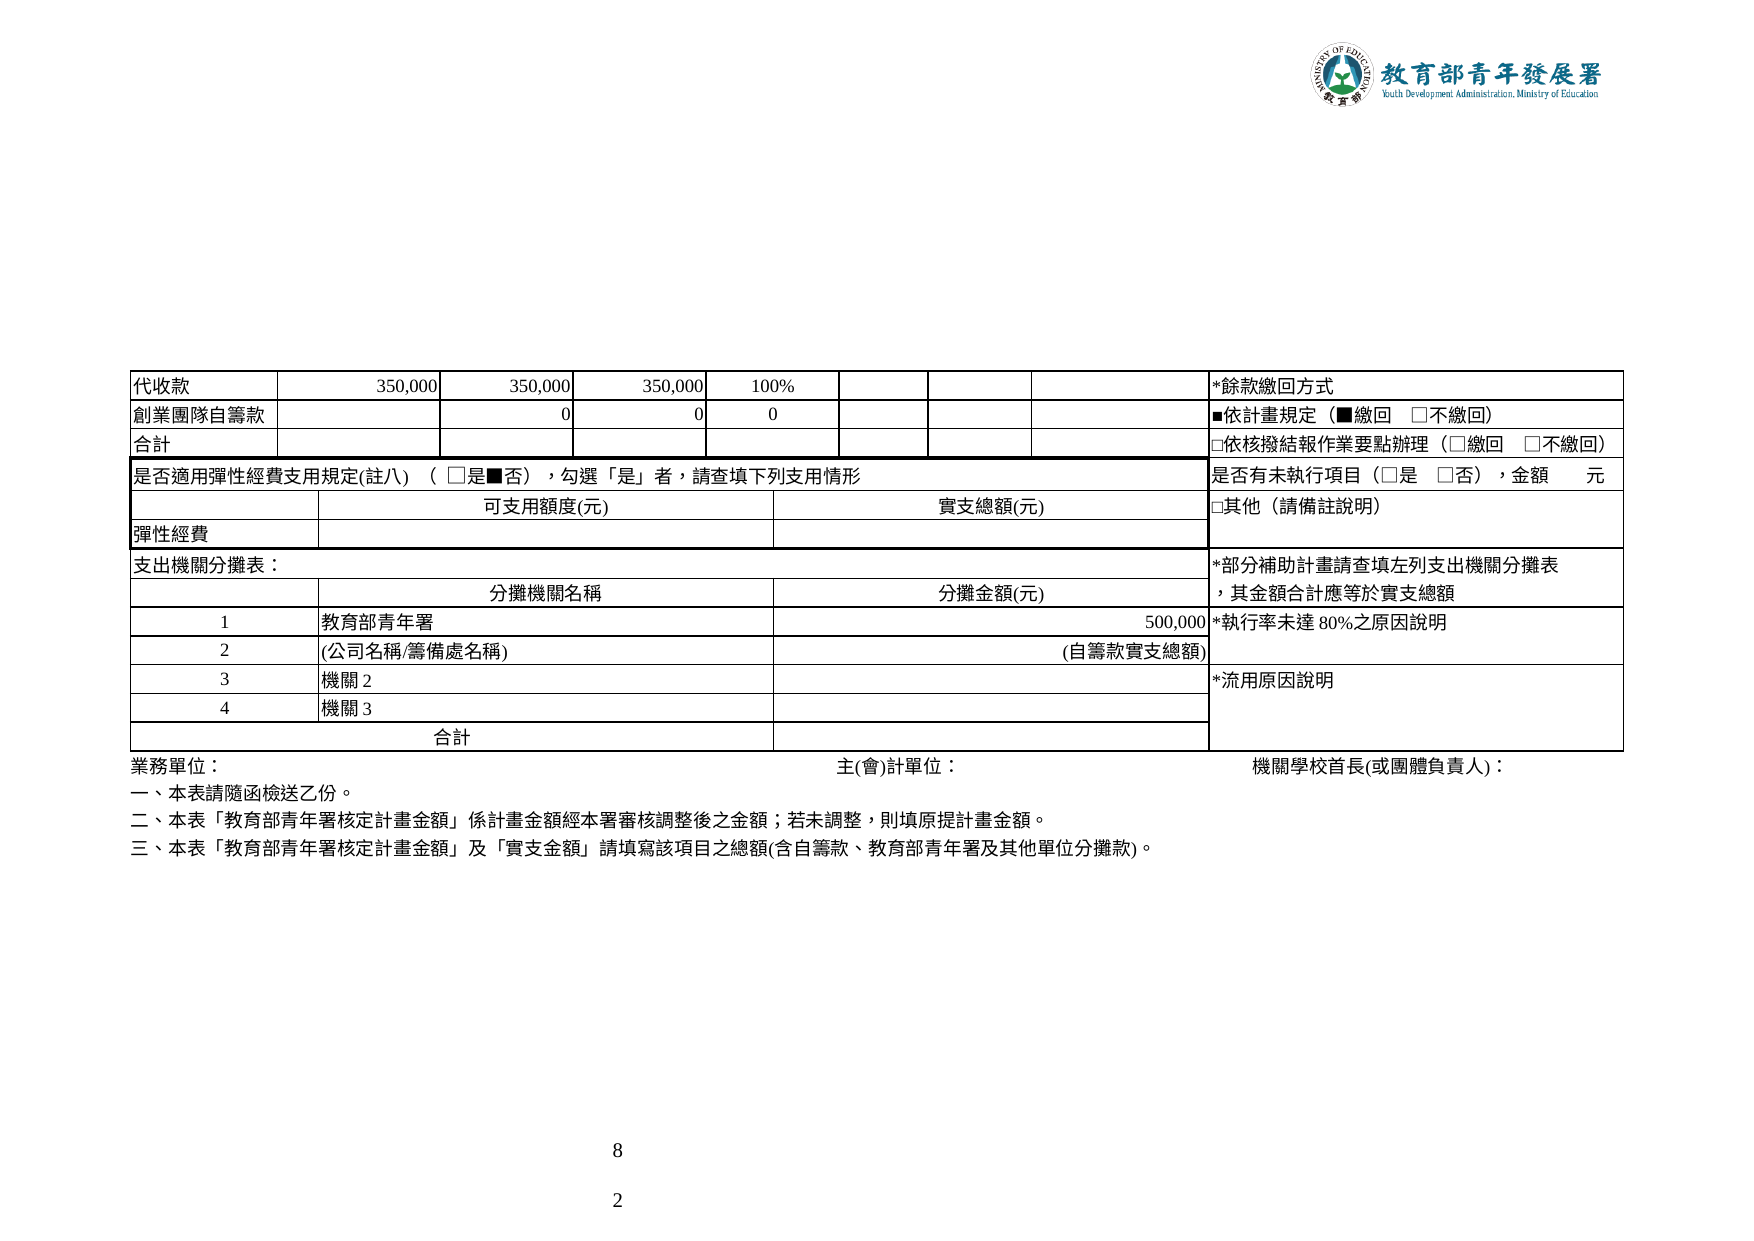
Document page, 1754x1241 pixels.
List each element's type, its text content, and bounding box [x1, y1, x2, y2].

table_cell [1032, 372, 1208, 399]
table_cell *流用原因說明 [1210, 665, 1623, 750]
table_cell 2 [131, 637, 318, 664]
table_cell [929, 372, 1031, 399]
table_cell 0 [707, 401, 838, 428]
table_cell [774, 723, 1208, 750]
table_cell 0 [574, 401, 705, 428]
table_cell 100% [707, 372, 838, 399]
table_cell 1 [131, 608, 318, 635]
table_cell 是否適用彈性經費支用規定(註八) （ □是■否），勾選「是」者，請查填下列支用情形 [132, 460, 1207, 490]
table_cell [707, 429, 838, 456]
table_cell [840, 429, 927, 456]
table_cell [441, 429, 572, 456]
table_cell 可支用額度(元) [319, 491, 773, 518]
text 三、本表「教育部青年署核定計畫金額」及「實支金額」請填寫該項目之總額(含自籌款、教育部青年署及其他單位分攤款)。 [131, 833, 1623, 860]
table_cell 是否有未執行項目（□是 □否），金額 元 [1210, 458, 1623, 490]
table_cell □依核撥結報作業要點辦理（□繳回 □不繳回） [1210, 429, 1623, 456]
table_cell *執行率未達80%之原因說明 [1210, 608, 1623, 664]
table_cell 350,000 [441, 372, 572, 399]
table_cell [840, 372, 927, 399]
table_cell [132, 491, 318, 518]
table_cell 支出機關分攤表： [131, 550, 1208, 577]
table_cell 代收款 [131, 372, 277, 399]
table_cell 彈性經費 [132, 520, 318, 547]
text 二、本表「教育部青年署核定計畫金額」係計畫金額經本署審核調整後之金額；若未調整，則填原提計畫金額。 [131, 806, 1623, 833]
table_cell [278, 429, 439, 456]
table_cell [840, 401, 927, 428]
table_cell [1032, 401, 1208, 428]
table_cell 分攤金額(元) [774, 579, 1208, 606]
table_cell (自籌款實支總額) [774, 637, 1208, 664]
table_cell [929, 401, 1031, 428]
table_cell 0 [441, 401, 572, 428]
table_cell 機關2 [319, 665, 773, 692]
table_cell 合計 [131, 723, 773, 750]
table_cell □其他（請備註說明） [1210, 491, 1623, 547]
table_cell 350,000 [278, 372, 439, 399]
table_cell *餘款繳回方式 [1210, 372, 1623, 399]
table_cell [774, 520, 1207, 547]
table_cell [929, 429, 1031, 456]
table_cell [319, 520, 773, 547]
table_cell [774, 665, 1208, 692]
table_cell [278, 401, 439, 428]
table_cell 3 [131, 665, 318, 692]
table_cell 350,000 [574, 372, 705, 399]
table_cell 500,000 [774, 608, 1208, 635]
text 業務單位： 主(會)計單位： 機關學校首長(或團體負責人)： [131, 752, 1623, 779]
table_cell *部分補助計畫請查填左列支出機關分攤表 ，其金額合計應等於實支總額 [1210, 549, 1623, 606]
table_cell (公司名稱/籌備處名稱) [319, 637, 773, 664]
table_cell 教育部青年署 [319, 608, 773, 635]
table_cell 4 [131, 694, 318, 721]
table_cell 實支總額(元) [774, 491, 1207, 518]
table_cell ■依計畫規定（■繳回 □不繳回） [1210, 401, 1623, 428]
table_cell [774, 694, 1208, 721]
table_cell 創業團隊自籌款 [131, 401, 277, 428]
table_cell [131, 579, 318, 606]
table_cell [1032, 429, 1208, 456]
table_cell [574, 429, 705, 456]
table_cell 機關3 [319, 694, 773, 721]
text 一、本表請隨函檢送乙份。 [131, 779, 1623, 806]
table_cell 分攤機關名稱 [319, 579, 773, 606]
table_cell 合計 [131, 429, 277, 456]
